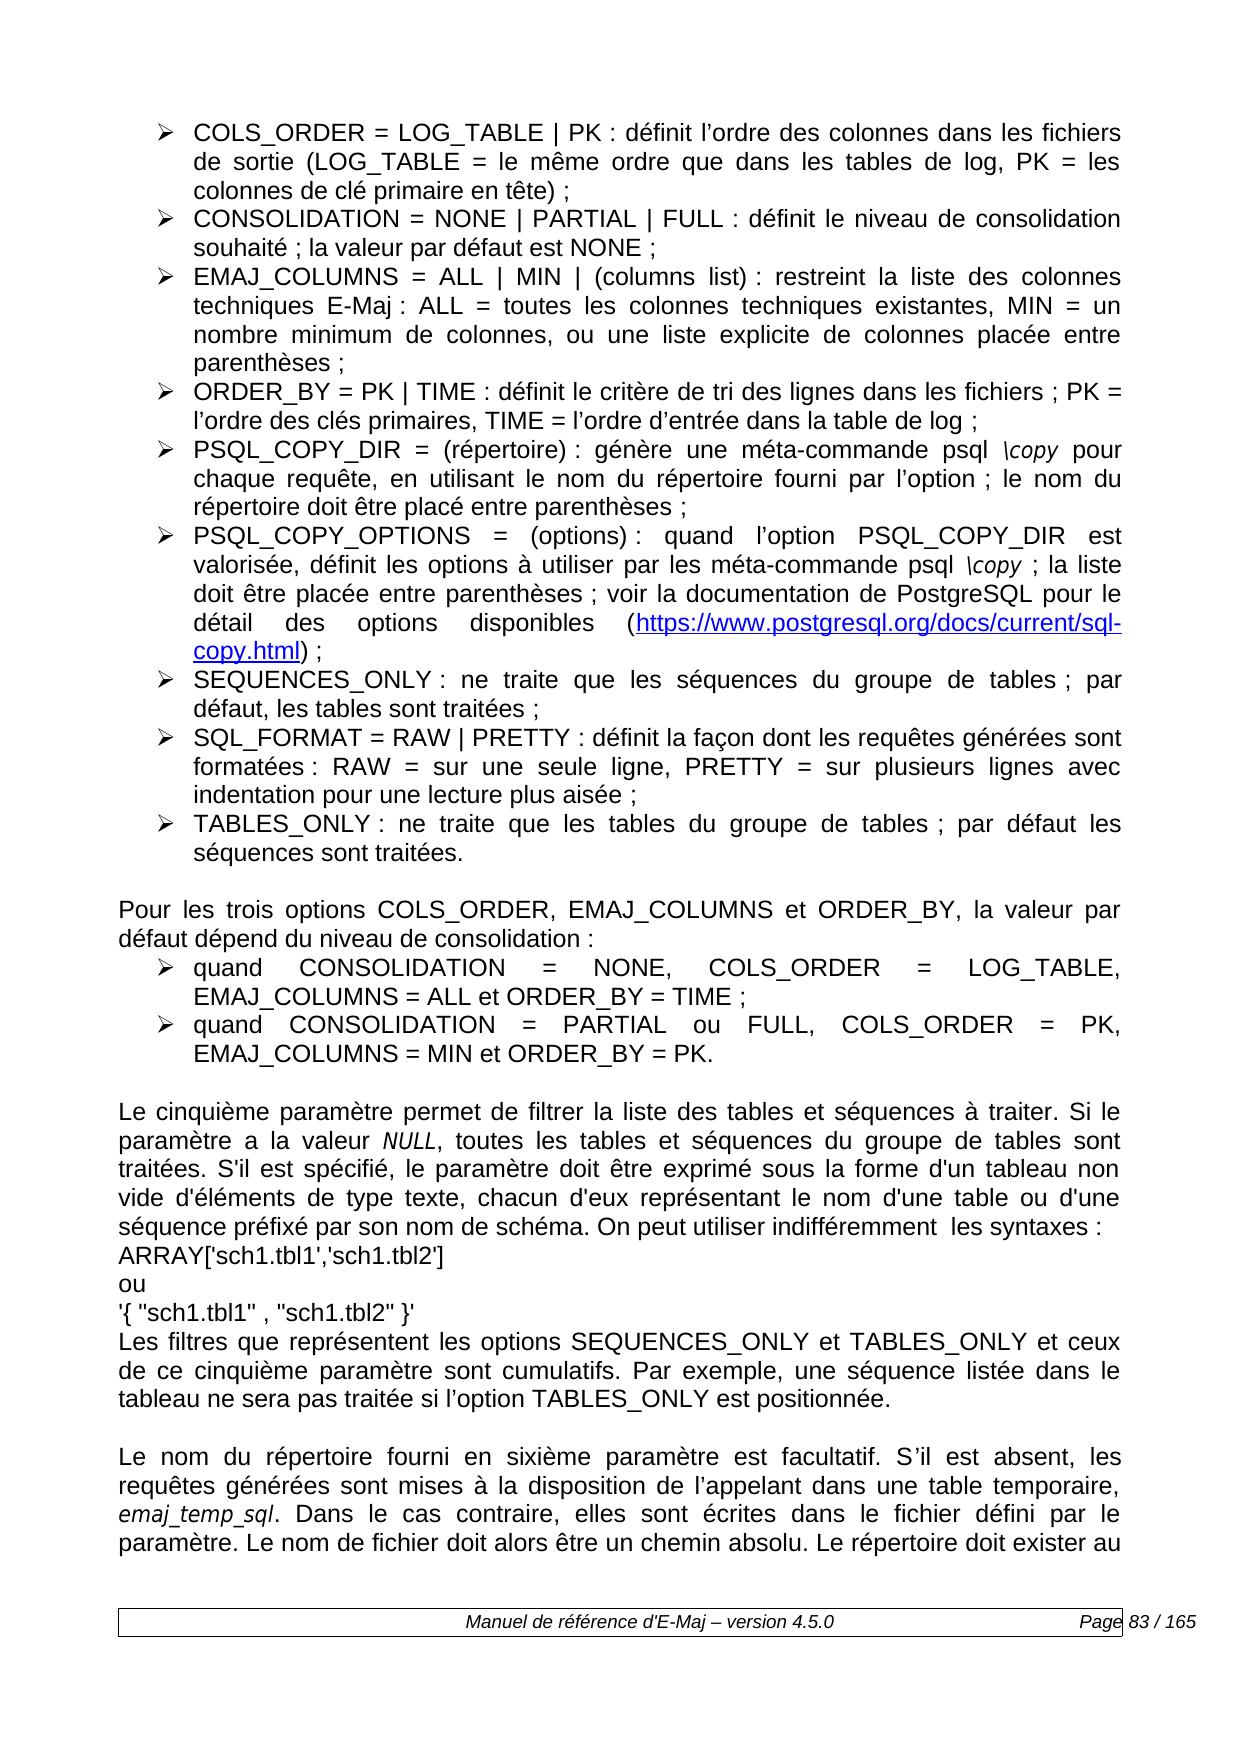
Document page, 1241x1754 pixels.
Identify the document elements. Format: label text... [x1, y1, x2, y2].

list PSQL_COPY_DIR = (répertoire) : génère une méta-commande psql \copy pour chaque requête, en utilisant le nom du répertoire fourni par l’option ; le nom du répertoire doit être placé entre parenthèses ; [156, 435, 1122, 521]
list quand CONSOLIDATION = PARTIAL ou FULL, COLS_ORDER = PK, EMAJ_COLUMNS = MIN et ORDER_BY = PK. [156, 1011, 1122, 1068]
text Pour les trois options COLS_ORDER, EMAJ_COLUMNS et ORDER_BY, la valeur par défaut dépend du niveau de consolidation : [118, 895, 1122, 953]
list EMAJ_COLUMNS = ALL | MIN | (columns list) : restreint la liste des colonnes techniques E-Maj : ALL = toutes les colonnes techniques existantes, MIN = un nombre minimum de colonnes, ou une liste explicite de colonnes placée entre parenthèses ; [156, 262, 1122, 377]
text Les filtres que représentent les options SEQUENCES_ONLY et TABLES_ONLY et ceux de ce cinquième paramètre sont cumulatifs. Par exemple, une séquence listée dans le tableau ne sera pas traitée si l’option TABLES_ONLY est positionnée. [118, 1327, 1122, 1413]
list TABLES_ONLY : ne traite que les tables du groupe de tables ; par défaut les séquences sont traitées. [156, 809, 1122, 867]
text '{ "sch1.tbl1" , "sch1.tbl2" }' [118, 1298, 1122, 1327]
text Le cinquième paramètre permet de filtrer la liste des tables et séquences à traiter. Si le paramètre a la valeur NULL, toutes les tables et séquences du groupe de tables sont traitées. S'il est spécifié, le paramètre doit être exprimé sous la forme d'un tableau non vide d'éléments de type texte, chacun d'eux représentant le nom d'une table ou d'une séquence préfixé par son nom de schéma. On peut utiliser indifféremment les syntaxes : [118, 1097, 1122, 1241]
list SQL_FORMAT = RAW | PRETTY : définit la façon dont les requêtes générées sont formatées : RAW = sur une seule ligne, PRETTY = sur plusieurs lignes avec indentation pour une lecture plus aisée ; [156, 723, 1122, 809]
list quand CONSOLIDATION = NONE, COLS_ORDER = LOG_TABLE, EMAJ_COLUMNS = ALL et ORDER_BY = TIME ; [156, 953, 1122, 1011]
text Le nom du répertoire fourni en sixième paramètre est facultatif. S’il est absent, les requêtes générées sont mises à la disposition de l’appelant dans une table temporaire, emaj_temp_sql. Dans le cas contraire, elles sont écrites dans le fichier défini par le paramètre. Le nom de fichier doit alors être un chemin absolu. Le répertoire doit exister au [118, 1442, 1122, 1557]
list CONSOLIDATION = NONE | PARTIAL | FULL : définit le niveau de consolidation souhaité ; la valeur par défaut est NONE ; [156, 204, 1122, 262]
text ARRAY['sch1.tbl1','sch1.tbl2'] [118, 1241, 1122, 1269]
text ou [118, 1269, 1122, 1298]
list ORDER_BY = PK | TIME : définit le critère de tri des lignes dans les fichiers ; PK = l’ordre des clés primaires, TIME = l’ordre d’entrée dans la table de log ; [156, 377, 1122, 435]
list COLS_ORDER = LOG_TABLE | PK : définit l’ordre des colonnes dans les fichiers de sortie (LOG_TABLE = le même ordre que dans les tables de log, PK = les colonnes de clé primaire en tête) ; [156, 118, 1122, 204]
list SEQUENCES_ONLY : ne traite que les séquences du groupe de tables ; par défaut, les tables sont traitées ; [156, 665, 1122, 723]
list PSQL_COPY_OPTIONS = (options) : quand l’option PSQL_COPY_DIR est valorisée, définit les options à utiliser par les méta-commande psql \copy ; la liste doit être placée entre parenthèses ; voir la documentation de PostgreSQL pour le détail des options disponibles (https://www.postgresql.org/docs/current/sql-copy.html) ; [156, 521, 1122, 665]
